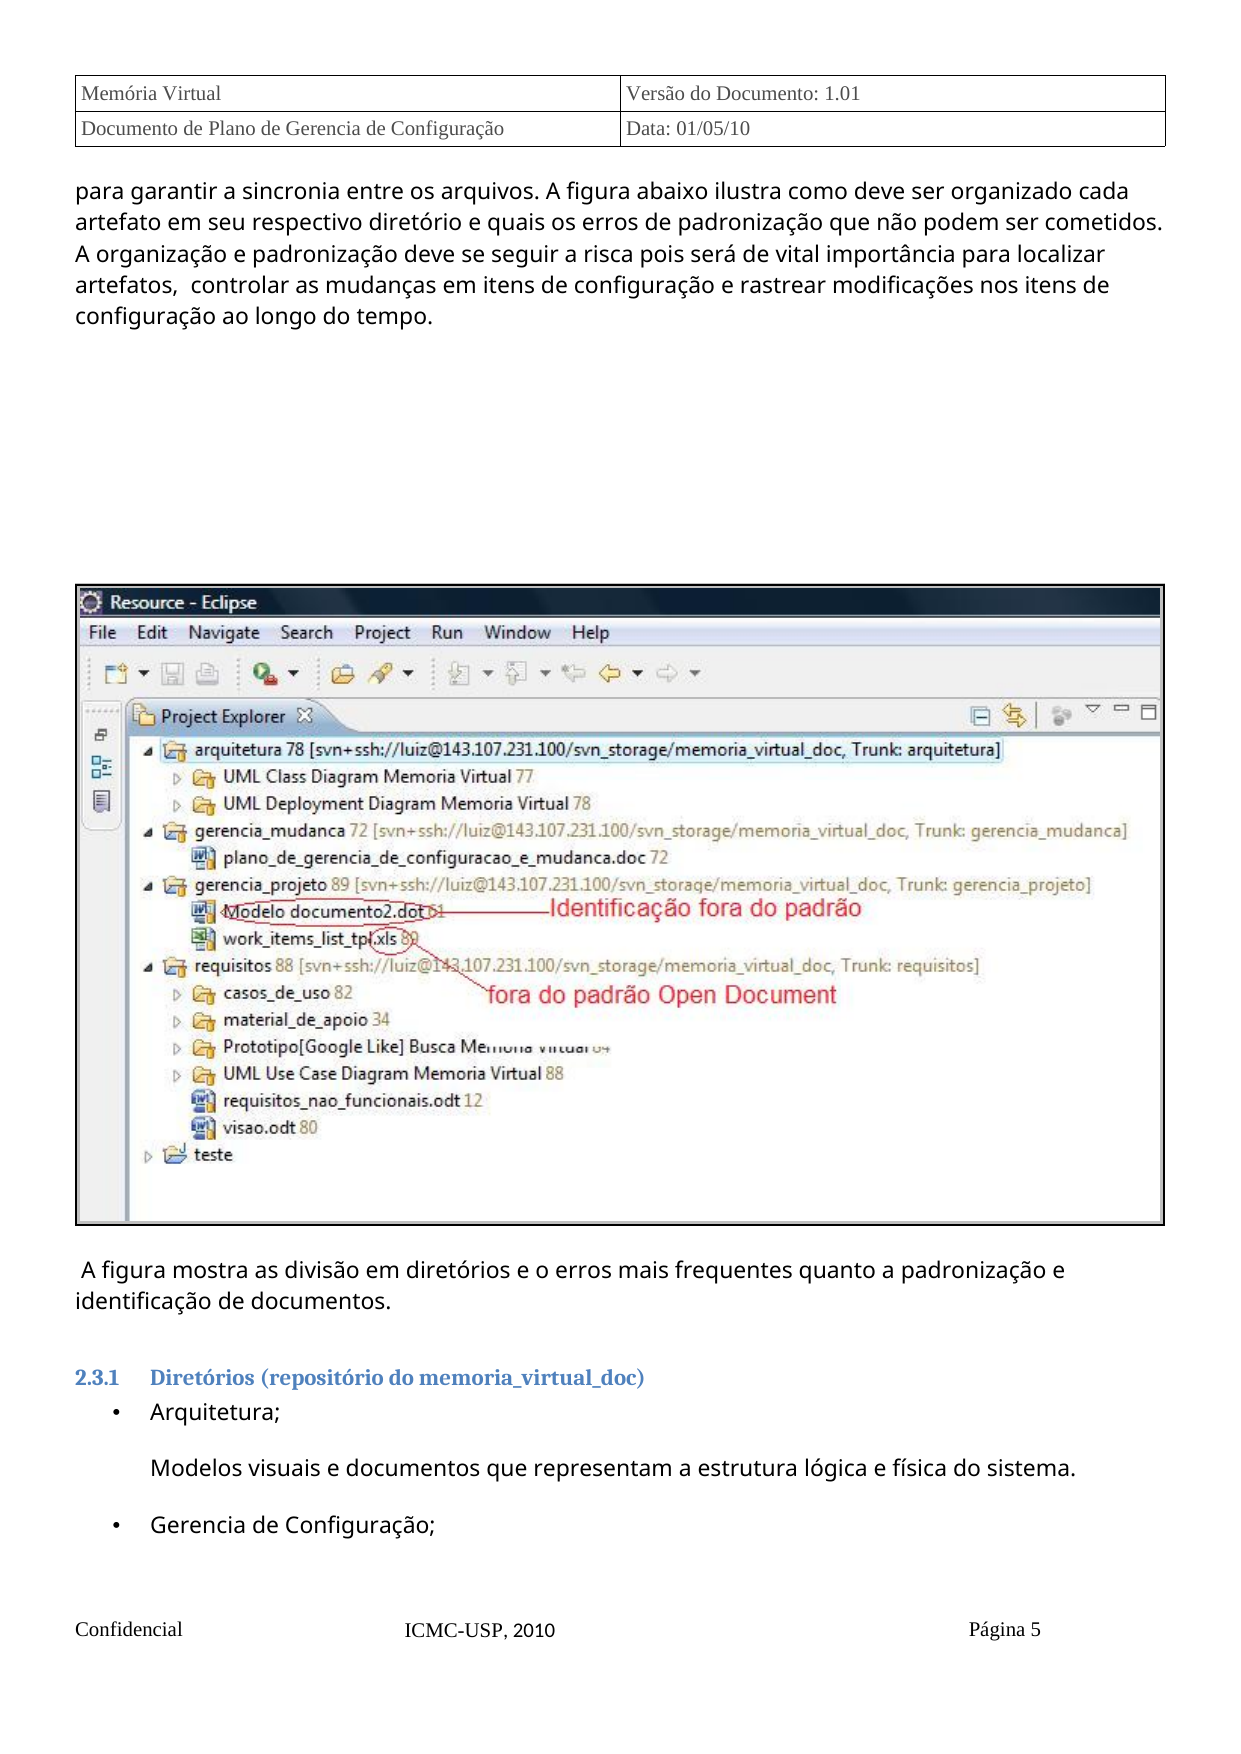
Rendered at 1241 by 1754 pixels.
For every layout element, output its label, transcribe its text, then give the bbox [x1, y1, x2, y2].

list Gerencia de Configuração; [112, 1509, 1165, 1540]
picture [80, 588, 1160, 1221]
text A figura mostra as divisão em diretórios e o erros mais frequentes quanto a padronização e identificação de documentos. [75, 1254, 1165, 1316]
text para garantir a sincronia entre os arquivos. A figura abaixo ilustra como deve ser organizado cada artefato em seu respectivo diretório e quais os erros de padronização que não podem ser cometidos. A organização e padronização deve se seguir a risca pois será de vital importância para localizar artefatos, controlar as mudanças em itens de configuração e rastrear modificações nos itens de configuração ao longo do tempo. [75, 175, 1165, 331]
subtitle Diretórios (repositório do memoria_virtual_doc) [75, 1365, 1165, 1392]
list Modelos visuais e documentos que representam a estrutura lógica e física do sistema. [112, 1452, 1165, 1483]
list Arquitetura; [112, 1395, 1165, 1427]
